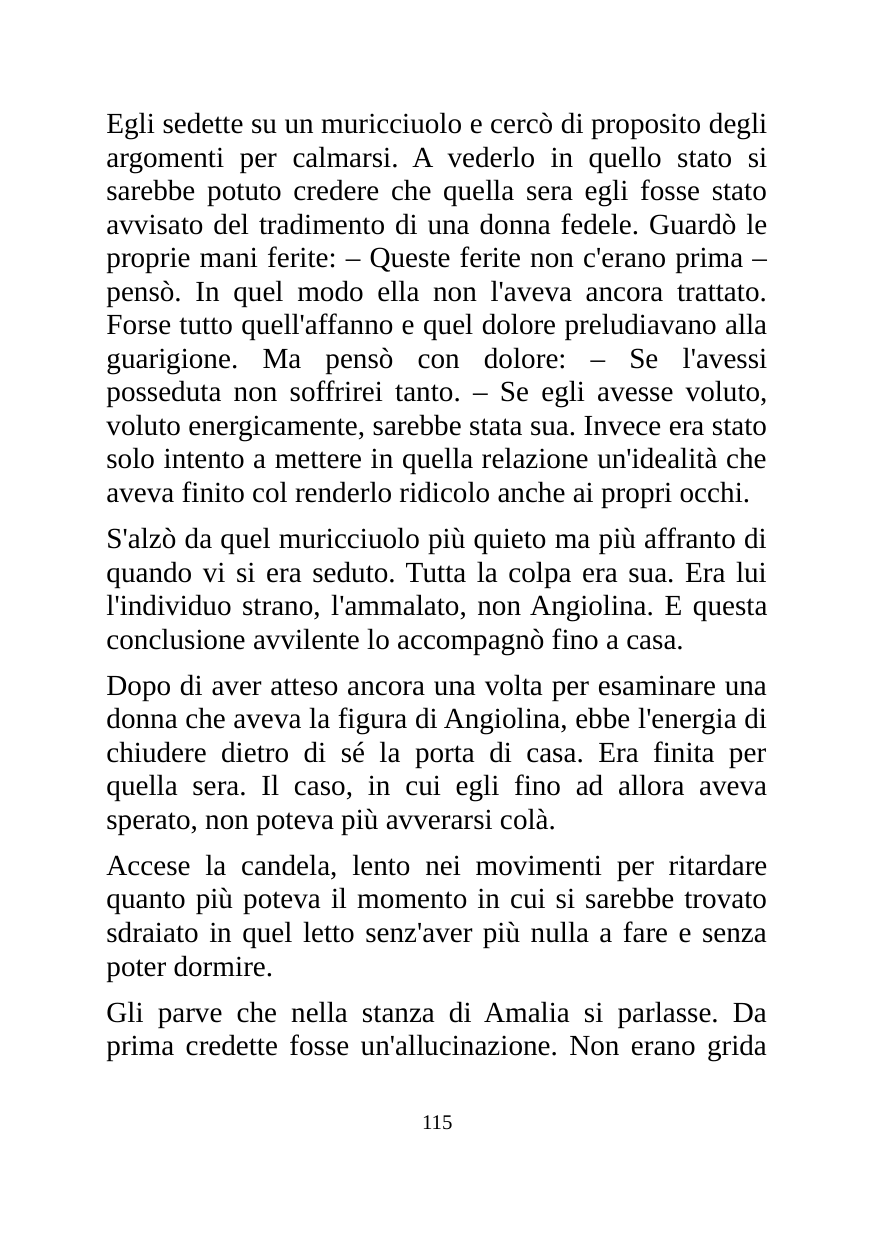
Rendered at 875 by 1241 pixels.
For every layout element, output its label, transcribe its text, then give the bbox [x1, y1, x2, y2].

text Egli sedette su un muricciuolo e cercò di proposito degli argomenti per calmarsi. A vederlo in quello stato si sarebbe potuto credere che quella sera egli fosse stato avvisato del tradimento di una donna fedele. Guardò le proprie mani ferite: – Queste ferite non c'erano prima – pensò. In quel modo ella non l'aveva ancora trattato. Forse tutto quell'affanno e quel dolore preludiavano alla guarigione. Ma pensò con dolore: – Se l'avessi posseduta non soffrirei tanto. – Se egli avesse voluto, voluto energicamente, sarebbe stata sua. Invece era stato solo intento a mettere in quella relazione un'idealità che aveva finito col renderlo ridicolo anche ai propri occhi. [106, 106, 768, 509]
text Dopo di aver atteso ancora una volta per esaminare una donna che aveva la figura di Angiolina, ebbe l'energia di chiudere dietro di sé la porta di casa. Era finita per quella sera. Il caso, in cui egli fino ad allora aveva sperato, non poteva più avverarsi colà. [106, 668, 768, 836]
text S'alzò da quel muricciuolo più quieto ma più affranto di quando vi si era seduto. Tutta la colpa era sua. Era lui l'individuo strano, l'ammalato, non Angiolina. E questa conclusione avvilente lo accompagnò fino a casa. [106, 521, 768, 655]
text Accese la candela, lento nei movimenti per ritardare quanto più poteva il momento in cui si sarebbe trovato sdraiato in quel letto senz'aver più nulla a fare e senza poter dormire. [106, 848, 768, 982]
text Gli parve che nella stanza di Amalia si parlasse. Da prima credette fosse un'allucinazione. Non erano grida [106, 995, 768, 1062]
